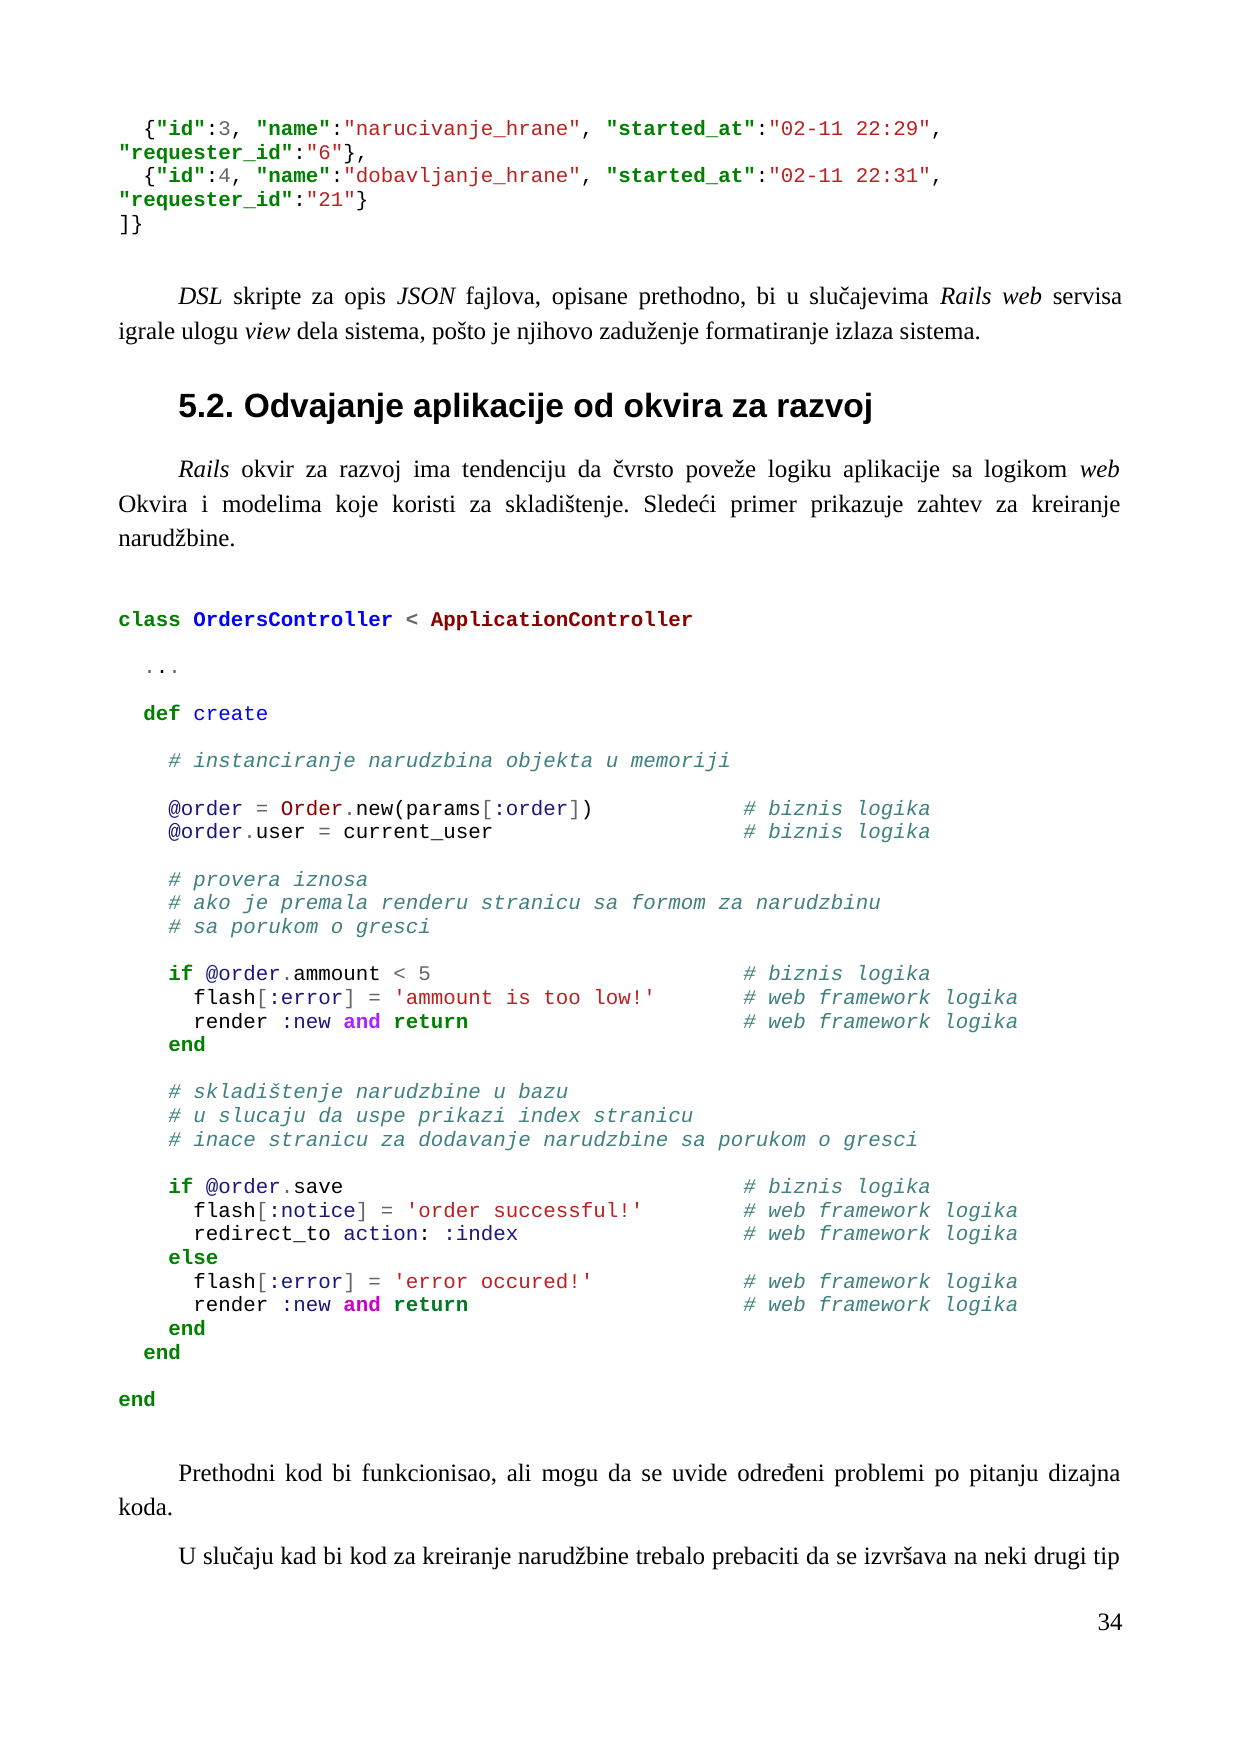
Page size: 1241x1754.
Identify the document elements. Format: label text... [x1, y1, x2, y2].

text end [118, 1342, 1122, 1365]
text end [118, 1389, 1122, 1413]
text ]} [118, 213, 1122, 236]
text flash[:notice] = 'order successful!' # web framework logika [118, 1200, 1122, 1223]
text render :new and return # web framework logika [118, 1011, 1122, 1034]
text {"id":3, "name":"narucivanje_hrane", "started_at":"02-11 22:29", "requester_id":"6"}, [118, 118, 1122, 165]
text else [118, 1247, 1122, 1271]
text # u slucaju da uspe prikazi index stranicu [118, 1105, 1122, 1129]
subtitle Odvajanje aplikacije od okvira za razvoj [118, 386, 1122, 424]
text def create [118, 703, 1122, 727]
text # provera iznosa [118, 869, 1122, 892]
text # inace stranicu za dodavanje narudzbine sa porukom o gresci [118, 1129, 1122, 1152]
text ... [118, 656, 1122, 679]
text end [118, 1034, 1122, 1058]
text DSL skripte za opis JSON fajlova, opisane prethodno, bi u slučajevima Rails web servisa igrale ulogu view dela sistema, pošto je njihovo zaduženje formatiranje izlaza sistema. [118, 281, 1122, 344]
text redirect_to action: :index # web framework logika [118, 1223, 1122, 1247]
text @order = Order.new(params[:order]) # biznis logika [118, 798, 1122, 821]
text flash[:error] = 'error occured!' # web framework logika [118, 1271, 1122, 1294]
text U slučaju kad bi kod za kreiranje narudžbine trebalo prebaciti da se izvršava na neki drugi tip [118, 1541, 1122, 1570]
text Rails okvir za razvoj ima tendenciju da čvrsto poveže logiku aplikacije sa logikom web Okvira i modelima koje koristi za skladištenje. Sledeći primer prikazuje zahtev za kreiranje narudžbine. [118, 454, 1122, 552]
text render :new and return # web framework logika [118, 1294, 1122, 1318]
text {"id":4, "name":"dobavljanje_hrane", "started_at":"02-11 22:31", "requester_id":"21"} [118, 165, 1122, 213]
text if @order.ammount < 5 # biznis logika [118, 963, 1122, 987]
text flash[:error] = 'ammount is too low!' # web framework logika [118, 987, 1122, 1011]
text @order.user = current_user # biznis logika [118, 821, 1122, 845]
text # sa porukom o gresci [118, 916, 1122, 940]
text Prethodni kod bi funkcionisao, ali mogu da se uvide određeni problemi po pitanju dizajna koda. [118, 1458, 1122, 1521]
text # skladištenje narudzbine u bazu [118, 1082, 1122, 1105]
text # ako je premala renderu stranicu sa formom za narudzbinu [118, 892, 1122, 916]
text if @order.save # biznis logika [118, 1176, 1122, 1200]
text # instanciranje narudzbina objekta u memoriji [118, 751, 1122, 774]
text class OrdersController < ApplicationController [118, 609, 1122, 632]
text end [118, 1318, 1122, 1342]
